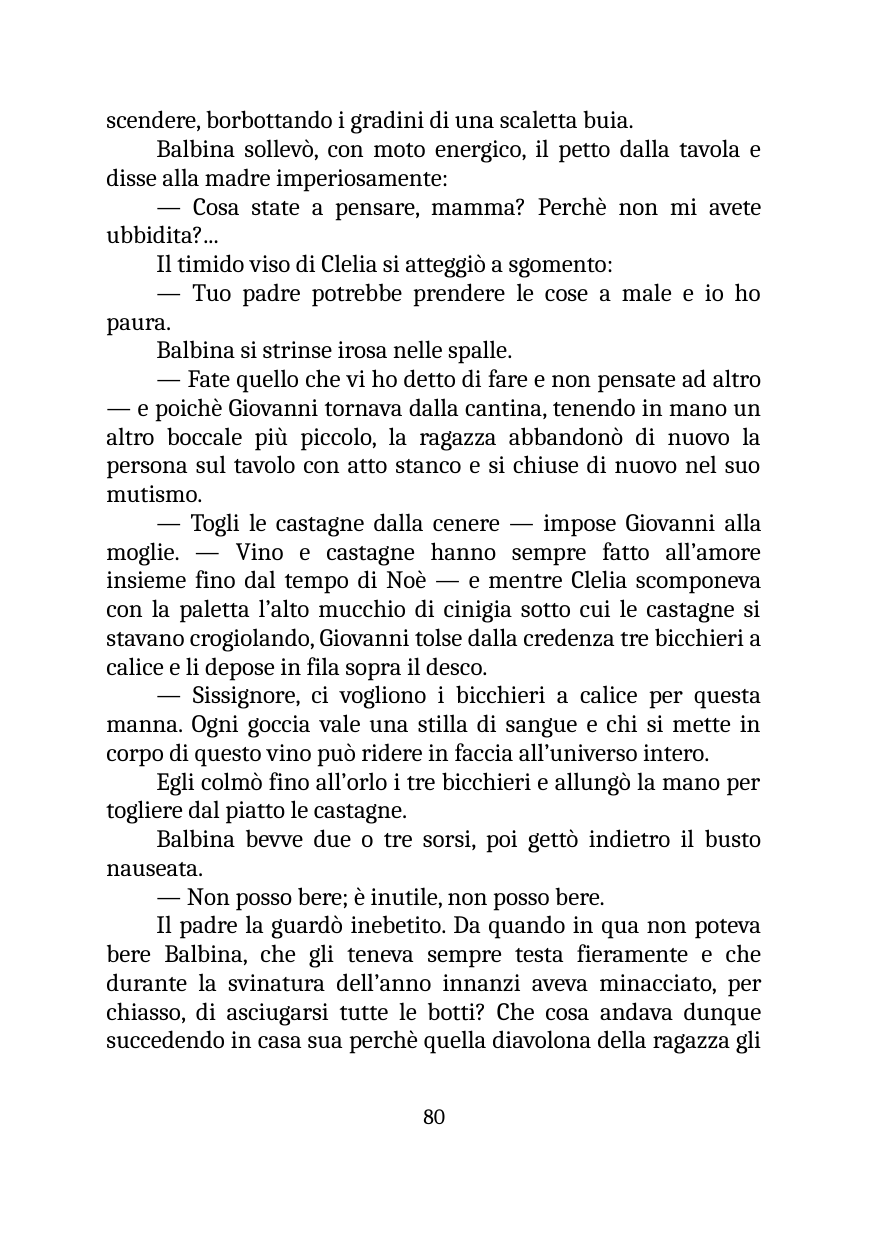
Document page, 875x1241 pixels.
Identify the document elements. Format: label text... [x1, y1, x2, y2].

text — Sissignore, ci vogliono i bicchieri a calice per questa manna. Ogni goccia vale una stilla di sangue e chi si mette in corpo di questo vino può ridere in faccia all’universo intero. [106, 681, 762, 767]
text — Tuo padre potrebbe prendere le cose a male e io ho paura. [106, 279, 762, 336]
text — Non posso bere; è inutile, non posso bere. [106, 882, 762, 911]
text Balbina bevve due o tre sorsi, poi gettò indietro il busto nauseata. [106, 825, 762, 882]
text Egli colmò fino all’orlo i tre bicchieri e allungò la mano per togliere dal piatto le castagne. [106, 767, 762, 825]
text — Cosa state a pensare, mamma? Perchè non mi avete ubbidita?... [106, 192, 762, 250]
text Balbina si strinse irosa nelle spalle. [106, 336, 762, 365]
text — Togli le castagne dalla cenere — impose Giovanni alla moglie. — Vino e castagne hanno sempre fatto all’amore insieme fino dal tempo di Noè — e mentre Clelia scomponeva con la paletta l’alto mucchio di cinigia sotto cui le castagne si stavano crogiolando, Giovanni tolse dalla credenza tre bicchieri a calice e li depose in fila sopra il desco. [106, 509, 762, 681]
text scendere, borbottando i gradini di una scaletta buia. [106, 106, 762, 135]
text Il padre la guardò inebetito. Da quando in qua non poteva bere Balbina, che gli teneva sempre testa fieramente e che durante la svinatura dell’anno innanzi aveva minacciato, per chiasso, di asciugarsi tutte le botti? Che cosa andava dunque succedendo in casa sua perchè quella diavolona della ragazza gli [106, 911, 762, 1055]
text Il timido viso di Clelia si atteggiò a sgomento: [106, 250, 762, 279]
text Balbina sollevò, con moto energico, il petto dalla tavola e disse alla madre imperiosamente: [106, 135, 762, 192]
text — Fate quello che vi ho detto di fare e non pensate ad altro — e poichè Giovanni tornava dalla cantina, tenendo in mano un altro boccale più piccolo, la ragazza abbandonò di nuovo la persona sul tavolo con atto stanco e si chiuse di nuovo nel suo mutismo. [106, 365, 762, 509]
